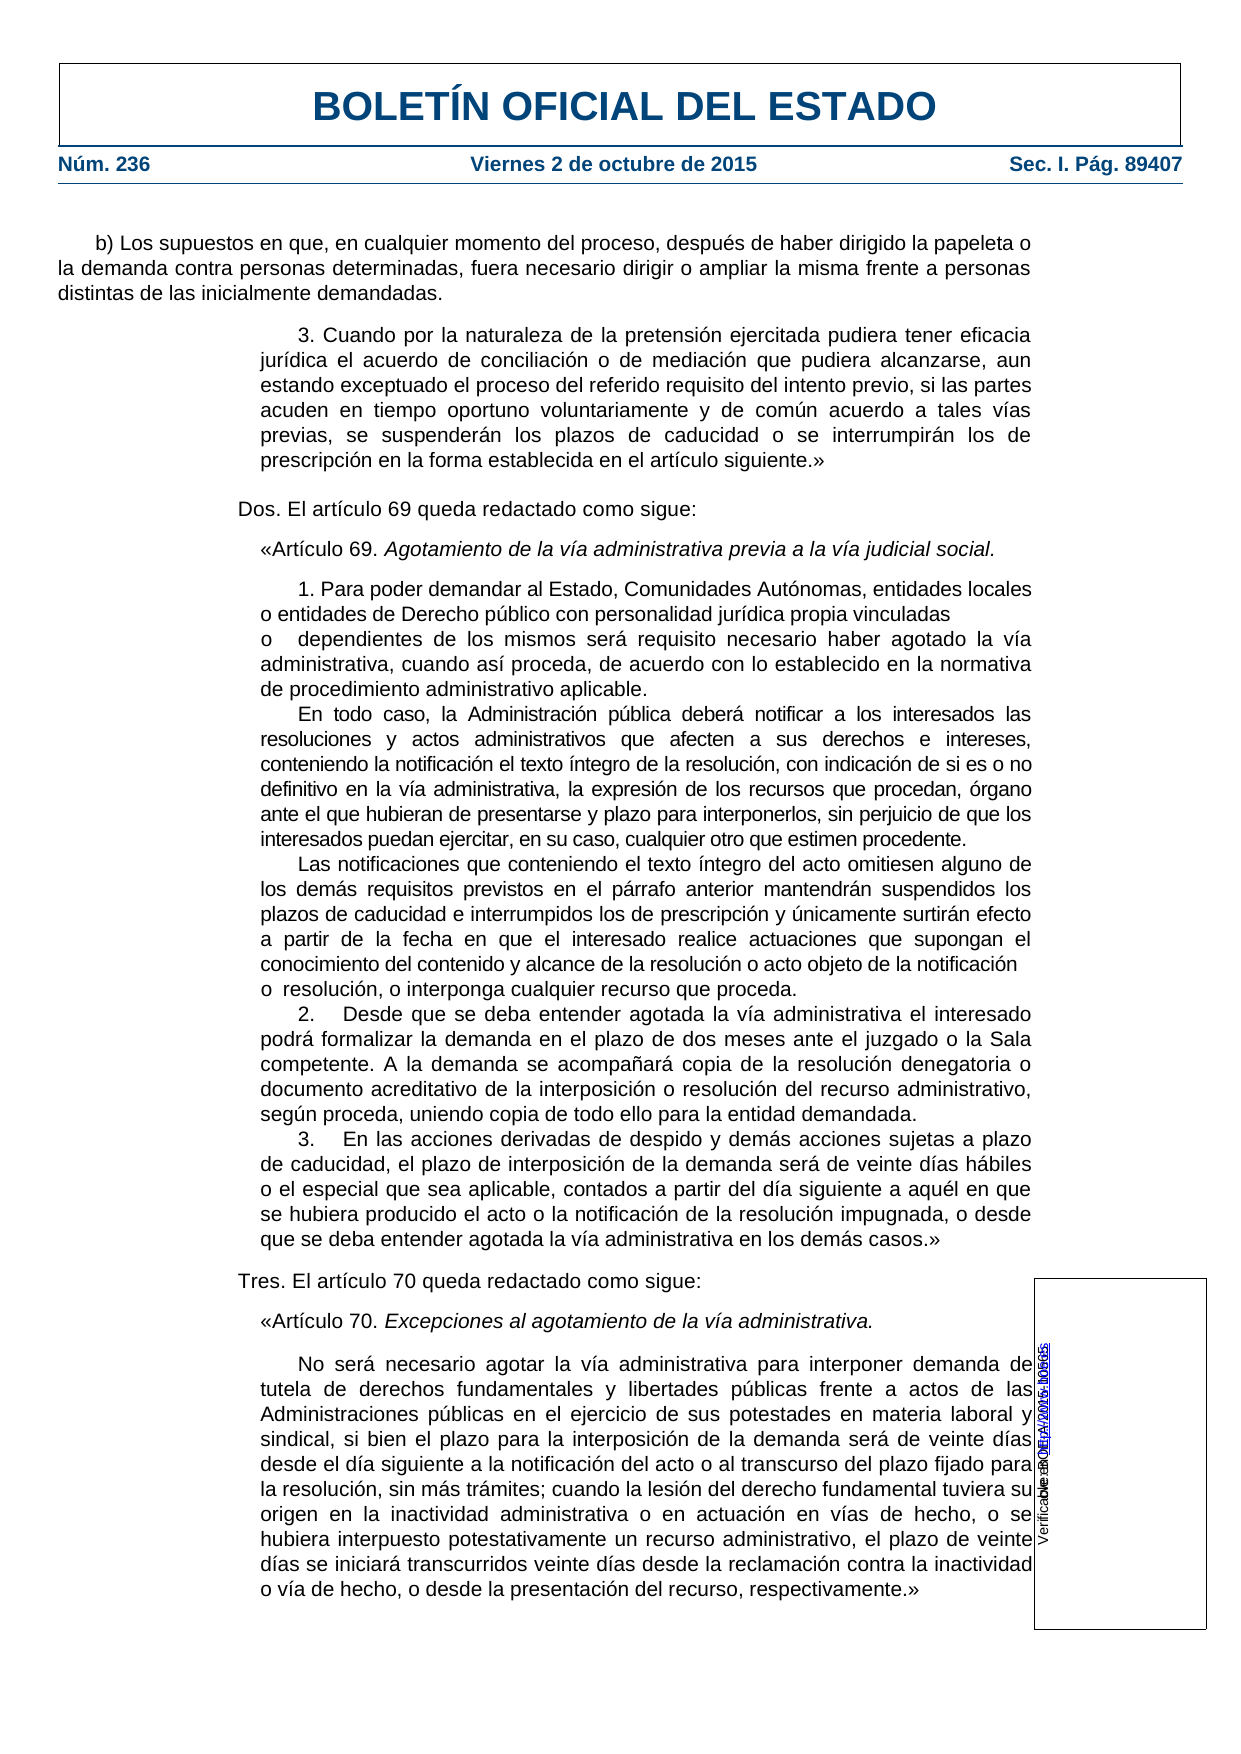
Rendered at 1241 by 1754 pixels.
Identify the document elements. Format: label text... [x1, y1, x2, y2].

text Tres. El artículo 70 queda redactado como sigue: [238, 1269, 1182, 1294]
text b) Los supuestos en que, en cualquier momento del proceso, después de haber dirigido la papeleta o la demanda contra personas determinadas, fuera necesario dirigir o ampliar la misma frente a personas distintas de las inicialmente demandadas. [58, 230, 1032, 305]
list resolución, o interponga cualquier recurso que proceda. [260, 976, 1182, 1001]
table_header [1119, 64, 1180, 130]
text 1. Para poder demandar al Estado, Comunidades Autónomas, entidades locales o entidades de Derecho público con personalidad jurídica propia vinculadas [260, 576, 1032, 626]
table_header BOLETÍN OFICIAL DEL ESTADO [183, 64, 1118, 130]
list En las acciones derivadas de despido y demás acciones sujetas a plazo de caducidad, el plazo de interposición de la demanda será de veinte días hábiles o el especial que sea aplicable, contados a partir del día siguiente a aquél en que se hubiera producido el acto o la notificación de la resolución impugnada, o desde que se deba entender agotada la vía administrativa en los demás casos.» [260, 1126, 1032, 1251]
list dependientes de los mismos será requisito necesario haber agotado la vía administrativa, cuando así proceda, de acuerdo con lo establecido en la normativa de procedimiento administrativo aplicable. [260, 626, 1032, 701]
text «Artículo 70. Excepciones al agotamiento de la vía administrativa. [260, 1309, 1182, 1334]
text No será necesario agotar la vía administrativa para interponer demanda de tutela de derechos fundamentales y libertades públicas frente a actos de las Administraciones públicas en el ejercicio de sus potestades en materia laboral y sindical, si bien el plazo para la interposición de la demanda será de veinte días desde el día siguiente a la notificación del acto o al transcurso del plazo fijado para la resolución, sin más trámites; cuando la lesión del derecho fundamental tuviera su origen en la inactividad administrativa o en actuación en vías de hecho, o se hubiera interpuesto potestativamente un recurso administrativo, el plazo de veinte días se iniciará transcurridos veinte días desde la reclamación contra la inactividad o vía de hecho, o desde la presentación del recurso, respectivamente.» [260, 1351, 1182, 1601]
text Dos. El artículo 69 queda redactado como sigue: [238, 497, 1182, 522]
text «Artículo 69. Agotamiento de la vía administrativa previa a la vía judicial social. [260, 536, 1182, 561]
text 3. Cuando por la naturaleza de la pretensión ejercitada pudiera tener eficacia jurídica el acuerdo de conciliación o de mediación que pudiera alcanzarse, aun estando exceptuado el proceso del referido requisito del intento previo, si las partes acuden en tiempo oportuno voluntariamente y de común acuerdo a tales vías previas, se suspenderán los plazos de caducidad o se interrumpirán los de prescripción en la forma establecida en el artículo siguiente.» [260, 323, 1032, 473]
text Núm. 236 Viernes 2 de octubre de 2015 Sec. I. Pág. 89407 [58, 152, 1182, 176]
text En todo caso, la Administración pública deberá notificar a los interesados las resoluciones y actos administrativos que afecten a sus derechos e intereses, conteniendo la notificación el texto íntegro de la resolución, con indicación de si es o no definitivo en la vía administrativa, la expresión de los recursos que procedan, órgano ante el que hubieran de presentarse y plazo para interponerlos, sin perjuicio de que los interesados puedan ejercitar, en su caso, cualquier otro que estimen procedente. [260, 701, 1032, 851]
list Desde que se deba entender agotada la vía administrativa el interesado podrá formalizar la demanda en el plazo de dos meses ante el juzgado o la Sala competente. A la demanda se acompañará copia de la resolución denegatoria o documento acreditativo de la interposición o resolución del recurso administrativo, según proceda, uniendo copia de todo ello para la entidad demandada. [260, 1001, 1032, 1126]
text Las notificaciones que conteniendo el texto íntegro del acto omitiesen alguno de los demás requisitos previstos en el párrafo anterior mantendrán suspendidos los plazos de caducidad e interrumpidos los de prescripción y únicamente surtirán efecto a partir de la fecha en que el interesado realice actuaciones que supongan el conocimiento del contenido y alcance de la resolución o acto objeto de la notificación [260, 851, 1032, 976]
table_header [60, 64, 183, 130]
